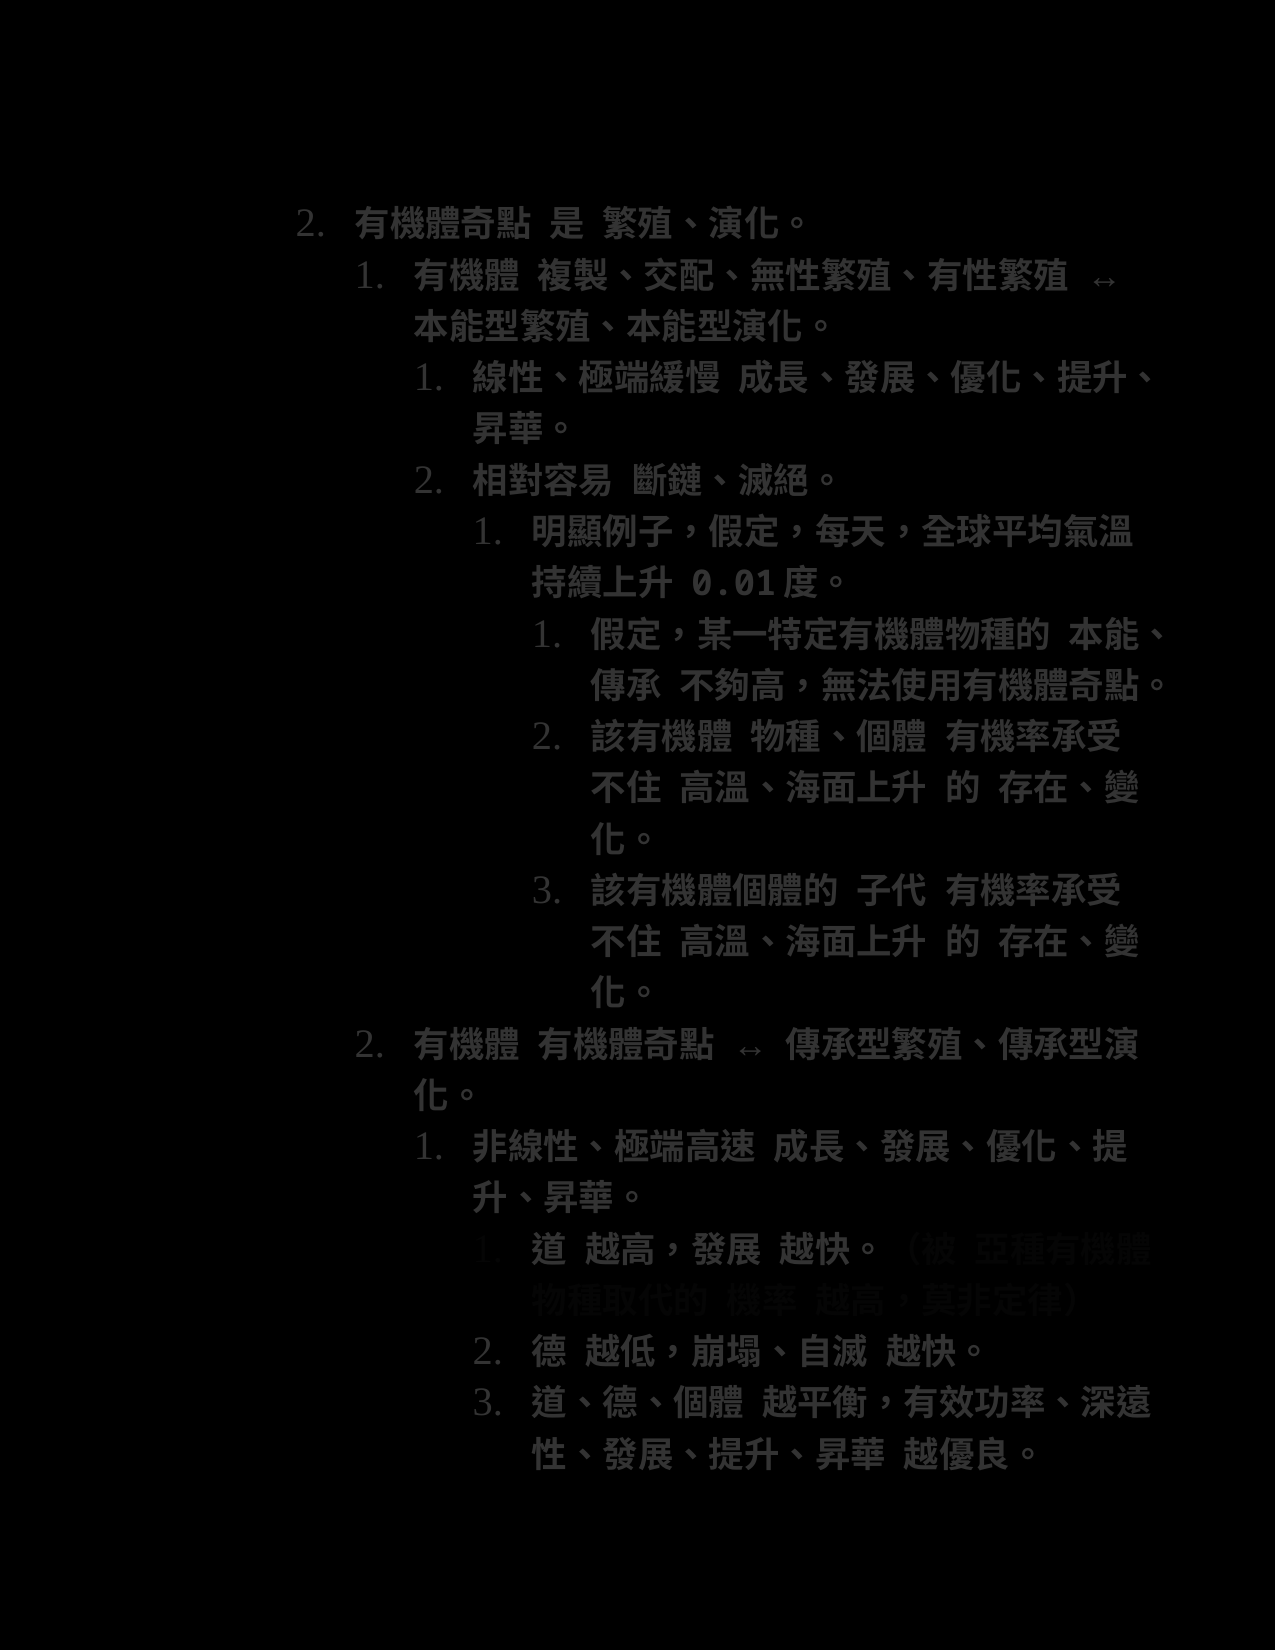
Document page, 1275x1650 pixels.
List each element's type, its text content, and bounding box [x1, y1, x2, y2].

list 相對容易 斷鏈、滅絕。 [413, 452, 1157, 503]
list 非線性、極端高速 成長、發展、優化、提升、昇華。 [413, 1118, 1157, 1221]
list 線性、極端緩慢 成長、發展、優化、提升、昇華。 [413, 349, 1157, 452]
list 該有機體個體的 子代 有機率承受不住 高溫、海面上升 的 存在、變化。 [532, 862, 1157, 1016]
list 有機體 複製、交配、無性繁殖、有性繁殖 ↔ 本能型繁殖、本能型演化。 [354, 247, 1157, 349]
list 德 越低，崩塌、自滅 越快。 [472, 1323, 1157, 1375]
list 假定，某一特定有機體物種的 本能、傳承 不夠高，無法使用有機體奇點。 [532, 606, 1157, 708]
list 該有機體 物種、個體 有機率承受不住 高溫、海面上升 的 存在、變化。 [532, 708, 1157, 862]
list 道 越高，發展 越快。（被 亞種有機體物種取代的 機率 越高，莫非定律） [472, 1221, 1157, 1323]
list 有機體奇點 是 繁殖、演化。 [295, 196, 1157, 247]
list 明顯例子，假定，每天，全球平均氣溫 持續上升 0.01度。 [472, 503, 1157, 606]
list 道、德、個體 越平衡，有效功率、深遠性、發展、提升、昇華 越優良。 [472, 1375, 1157, 1477]
list 有機體 有機體奇點 ↔ 傳承型繁殖、傳承型演化。 [354, 1016, 1157, 1118]
